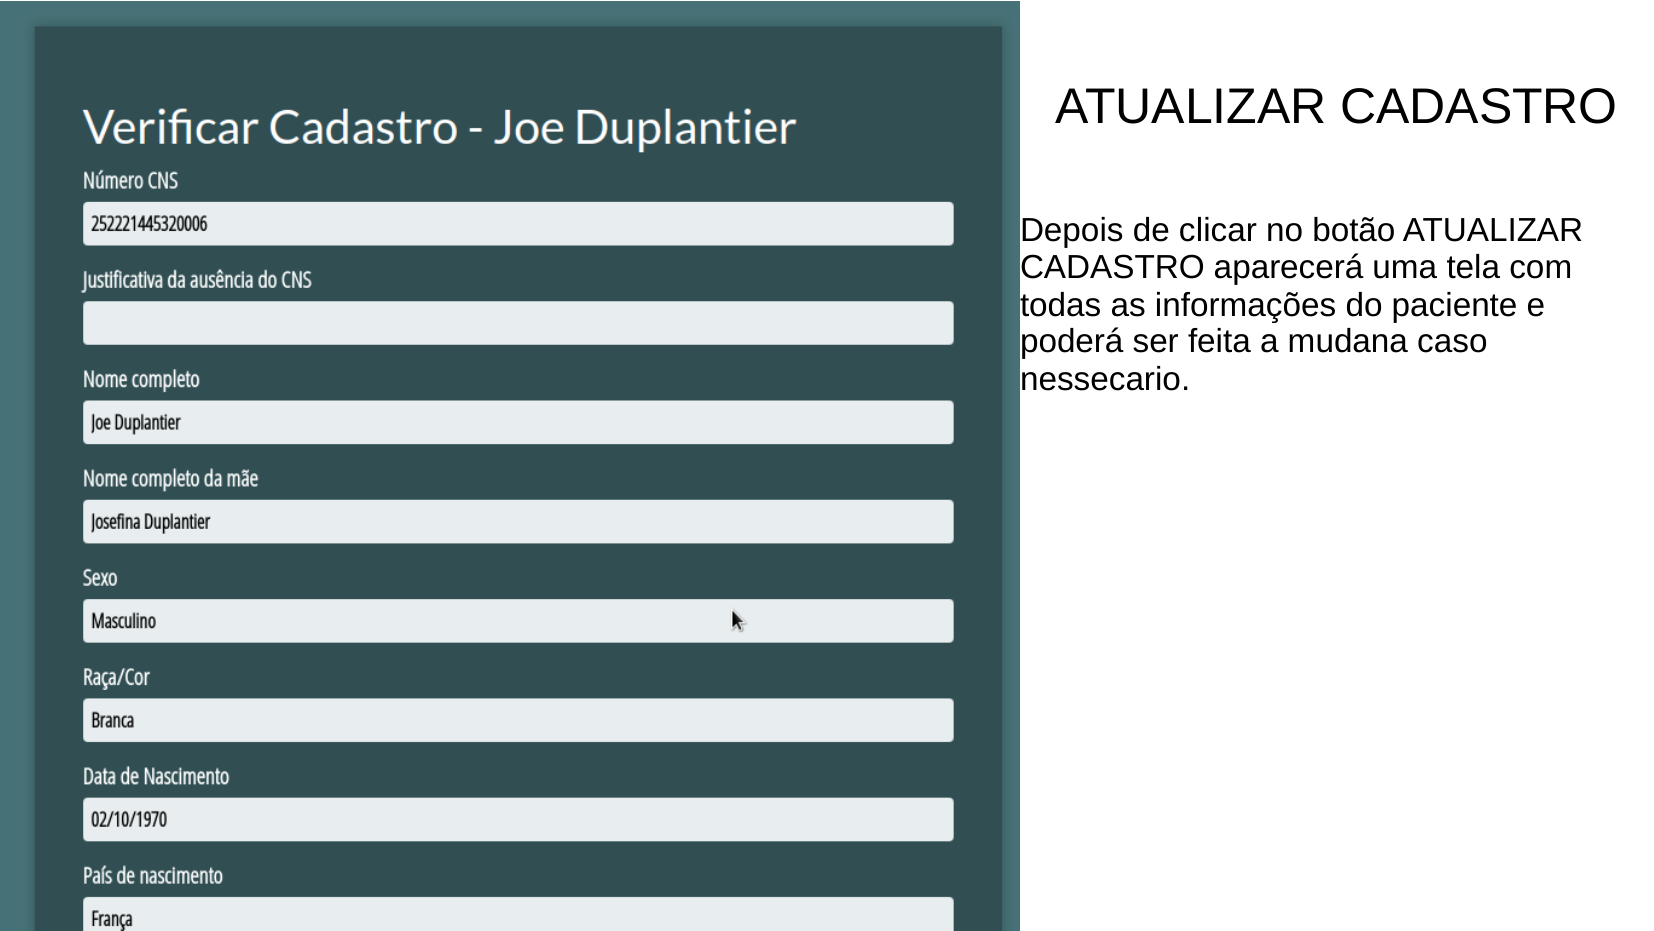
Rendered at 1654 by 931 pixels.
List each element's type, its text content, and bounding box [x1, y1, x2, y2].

picture [0, 1, 1020, 931]
text_box Depois de clicar no botão ATUALIZAR CADASTRO aparecerá uma tela com todas as informações do paciente e poderá ser feita a mudana caso nessecario. [1019, 211, 1654, 931]
subtitle ATUALIZAR CADASTRO [1020, 1, 1654, 211]
